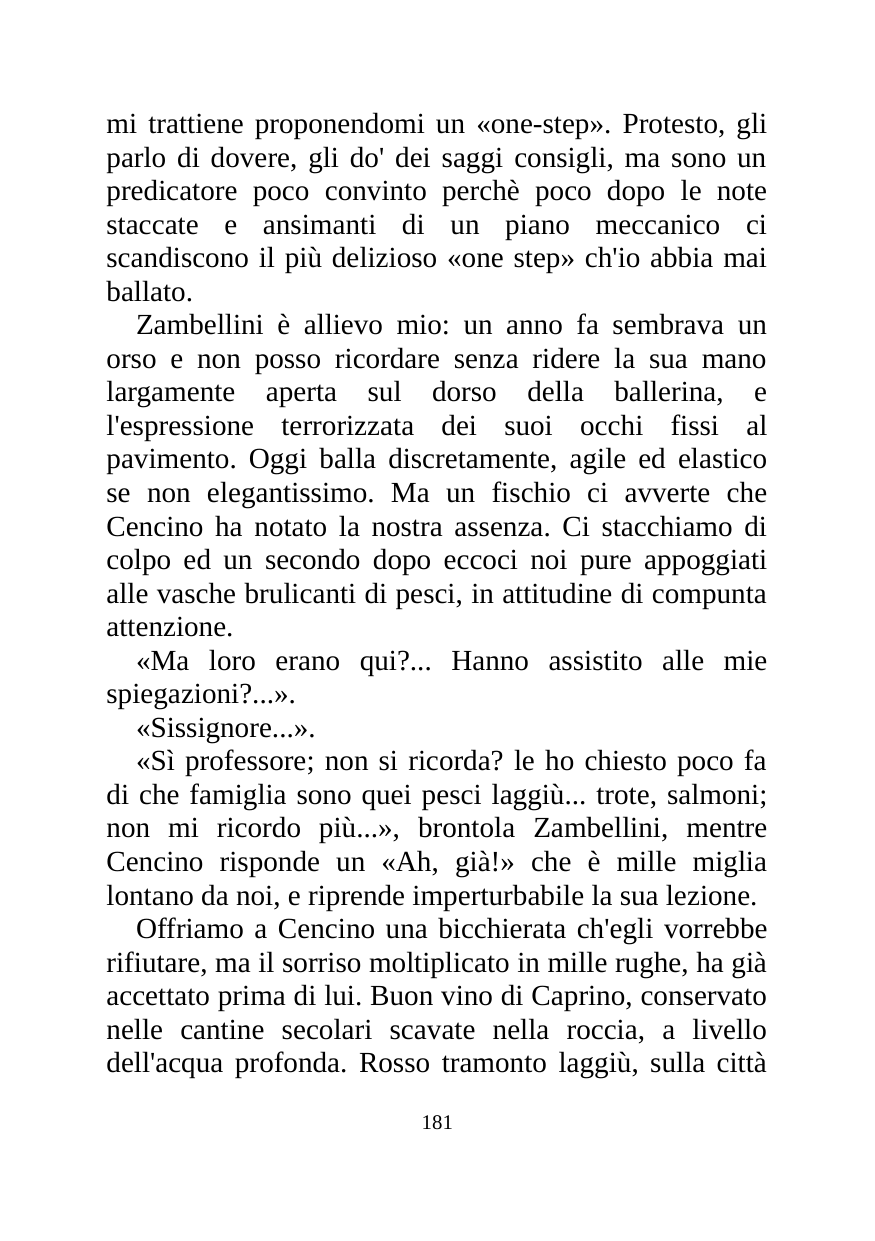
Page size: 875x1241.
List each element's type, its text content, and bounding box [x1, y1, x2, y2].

text Zambellini è allievo mio: un anno fa sembrava un orso e non posso ricordare senza ridere la sua mano largamente aperta sul dorso della ballerina, e l'espressione terrorizzata dei suoi occhi fissi al pavimento. Oggi balla discretamente, agile ed elastico se non elegantissimo. Ma un fischio ci avverte che Cencino ha notato la nostra assenza. Ci stacchiamo di colpo ed un secondo dopo eccoci noi pure appoggiati alle vasche brulicanti di pesci, in attitudine di compunta attenzione. [106, 307, 768, 643]
text «Ma loro erano qui?... Hanno assistito alle mie spiegazioni?...». [106, 643, 768, 710]
text «Sissignore...». [106, 710, 768, 743]
text «Sì professore; non si ricorda? le ho chiesto poco fa di che famiglia sono quei pesci laggiù... trote, salmoni; non mi ricordo più...», brontola Zambellini, mentre Cencino risponde un «Ah, già!» che è mille miglia lontano da noi, e riprende imperturbabile la sua lezione. [106, 743, 768, 911]
text mi trattiene proponendomi un «one-step». Protesto, gli parlo di dovere, gli do' dei saggi consigli, ma sono un predicatore poco convinto perchè poco dopo le note staccate e ansimanti di un piano meccanico ci scandiscono il più delizioso «one step» ch'io abbia mai ballato. [106, 106, 768, 307]
text Offriamo a Cencino una bicchierata ch'egli vorrebbe rifiutare, ma il sorriso moltiplicato in mille rughe, ha già accettato prima di lui. Buon vino di Caprino, conservato nelle cantine secolari scavate nella roccia, a livello dell'acqua profonda. Rosso tramonto laggiù, sulla città [106, 911, 768, 1079]
